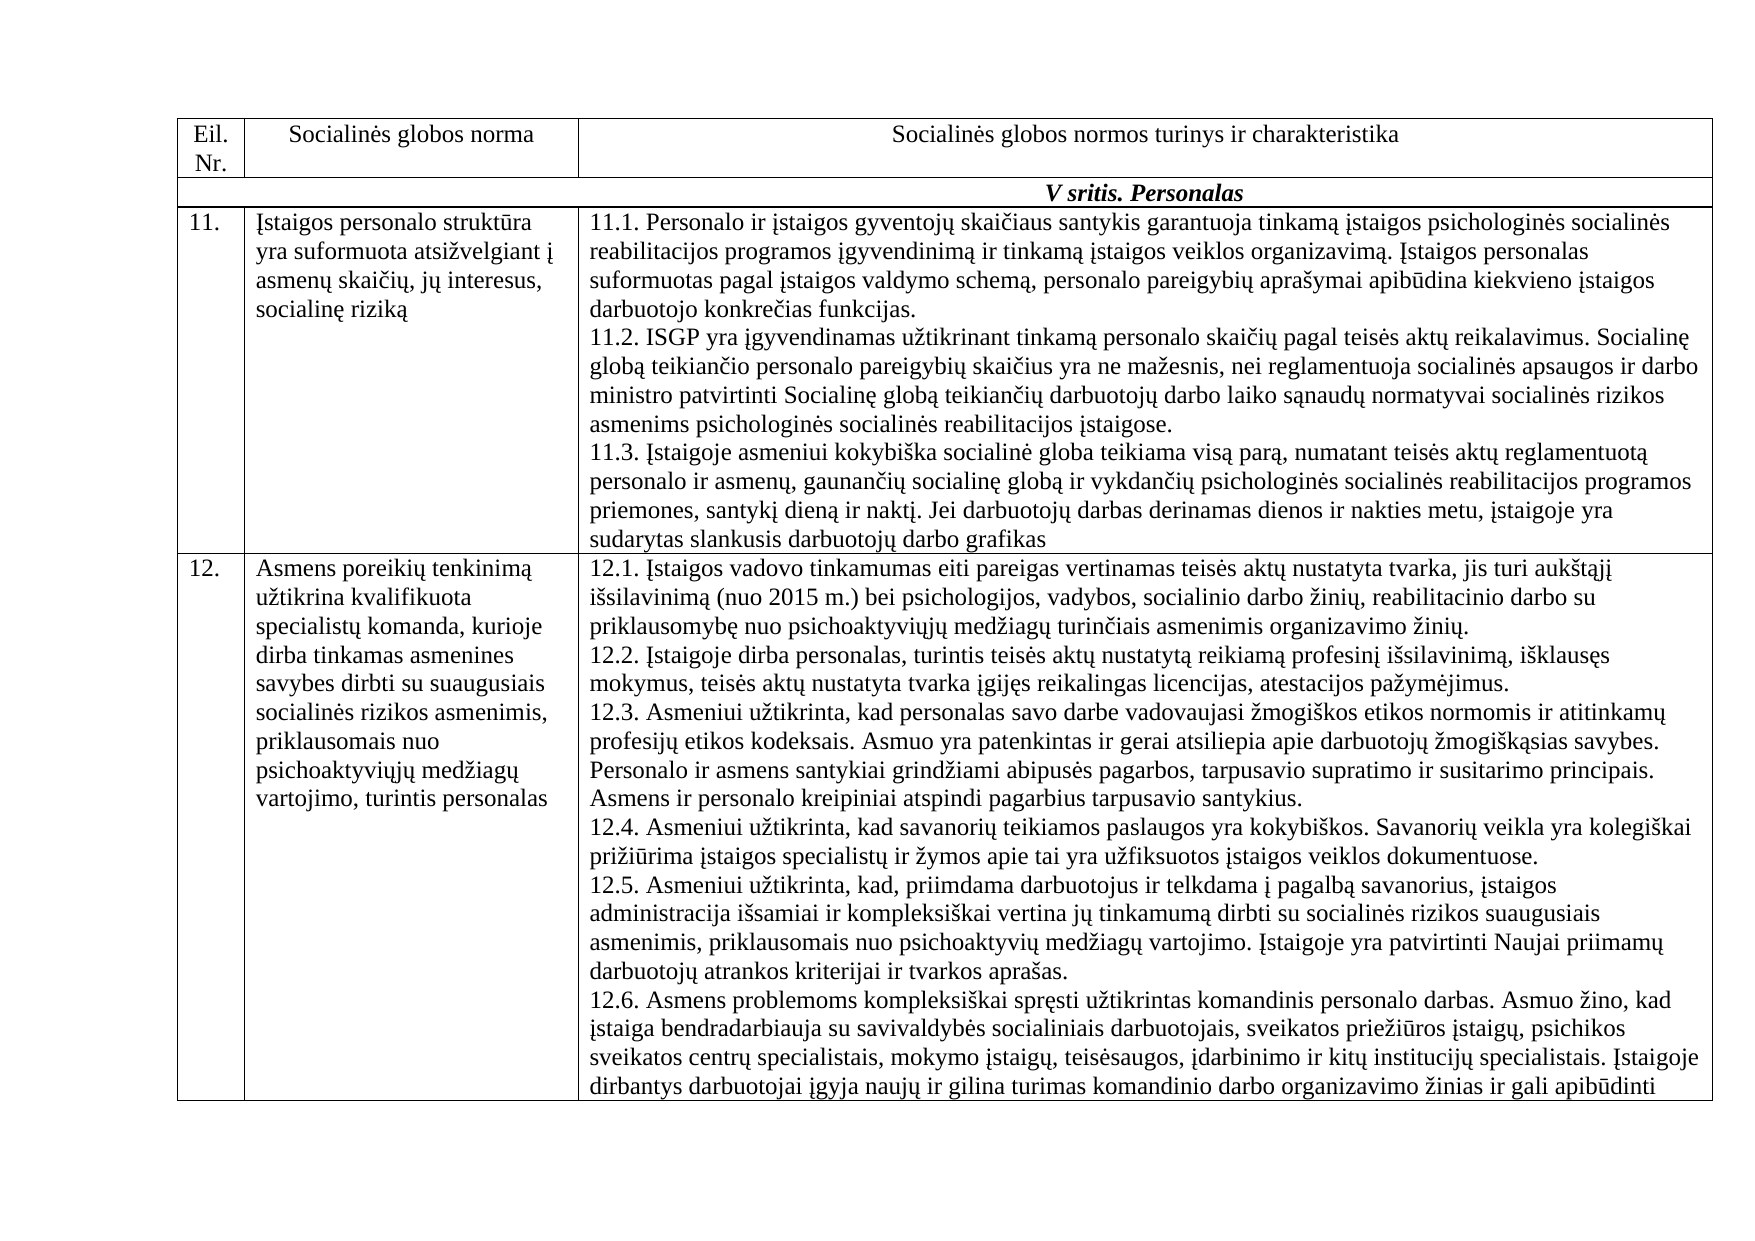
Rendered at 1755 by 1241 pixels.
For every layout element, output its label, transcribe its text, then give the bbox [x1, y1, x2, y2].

table_cell Įstaigos personalo struktūra yra suformuota atsižvelgiant į asmenų skaičių, jų interesus, socialinę riziką [245, 208, 578, 552]
table_header Socialinės globos normos turinys ir charakteristika [579, 119, 1712, 177]
table_cell V sritis. Personalas [578, 178, 1712, 206]
table_cell 12. [178, 554, 244, 1100]
table_cell 11.1. Personalo ir įstaigos gyventojų skaičiaus santykis garantuoja tinkamą įstaigos psichologinės socialinės reabilitacijos programos įgyvendinimą ir tinkamą įstaigos veiklos organizavimą. Įstaigos personalas suformuotas pagal įstaigos valdymo schemą, personalo pareigybių aprašymai apibūdina kiekvieno įstaigos darbuotojo konkrečias funkcijas. 11.2. ISGP yra įgyvendinamas užtikrinant tinkamą personalo skaičių pagal teisės aktų reikalavimus. Socialinę globą teikiančio personalo pareigybių skaičius yra ne mažesnis, nei reglamentuoja socialinės apsaugos ir darbo ministro patvirtinti Socialinę globą teikiančių darbuotojų darbo laiko sąnaudų normatyvai socialinės rizikos asmenims psichologinės socialinės reabilitacijos įstaigose. 11.3. Įstaigoje asmeniui kokybiška socialinė globa teikiama visą parą, numatant teisės aktų reglamentuotą personalo ir asmenų, gaunančių socialinę globą ir vykdančių psichologinės socialinės reabilitacijos programos priemones, santykį dieną ir naktį. Jei darbuotojų darbas derinamas dienos ir nakties metu, įstaigoje yra sudarytas slankusis darbuotojų darbo grafikas [579, 208, 1712, 552]
table_cell 11. [178, 208, 244, 552]
table_cell [178, 178, 244, 206]
table_cell 12.1. Įstaigos vadovo tinkamumas eiti pareigas vertinamas teisės aktų nustatyta tvarka, jis turi aukštąjį išsilavinimą (nuo 2015 m.) bei psichologijos, vadybos, socialinio darbo žinių, reabilitacinio darbo su priklausomybę nuo psichoaktyviųjų medžiagų turinčiais asmenimis organizavimo žinių. 12.2. Įstaigoje dirba personalas, turintis teisės aktų nustatytą reikiamą profesinį išsilavinimą, išklausęs mokymus, teisės aktų nustatyta tvarka įgijęs reikalingas licencijas, atestacijos pažymėjimus. 12.3. Asmeniui užtikrinta, kad personalas savo darbe vadovaujasi žmogiškos etikos normomis ir atitinkamų profesijų etikos kodeksais. Asmuo yra patenkintas ir gerai atsiliepia apie darbuotojų žmogiškąsias savybes. Personalo ir asmens santykiai grindžiami abipusės pagarbos, tarpusavio supratimo ir susitarimo principais. Asmens ir personalo kreipiniai atspindi pagarbius tarpusavio santykius. 12.4. Asmeniui užtikrinta, kad savanorių teikiamos paslaugos yra kokybiškos. Savanorių veikla yra kolegiškai prižiūrima įstaigos specialistų ir žymos apie tai yra užfiksuotos įstaigos veiklos dokumentuose. 12.5. Asmeniui užtikrinta, kad, priimdama darbuotojus ir telkdama į pagalbą savanorius, įstaigos administracija išsamiai ir kompleksiškai vertina jų tinkamumą dirbti su socialinės rizikos suaugusiais asmenimis, priklausomais nuo psichoaktyvių medžiagų vartojimo. Įstaigoje yra patvirtinti Naujai priimamų darbuotojų atrankos kriterijai ir tvarkos aprašas. 12.6. Asmens problemoms kompleksiškai spręsti užtikrintas komandinis personalo darbas. Asmuo žino, kad įstaiga bendradarbiauja su savivaldybės socialiniais darbuotojais, sveikatos priežiūros įstaigų, psichikos sveikatos centrų specialistais, mokymo įstaigų, teisėsaugos, įdarbinimo ir kitų institucijų specialistais. Įstaigoje dirbantys darbuotojai įgyja naujų ir gilina turimas komandinio darbo organizavimo žinias ir gali apibūdinti [579, 554, 1712, 1100]
table_header Socialinės globos norma [245, 119, 578, 177]
table_cell [244, 178, 578, 206]
table_header Eil. Nr. [178, 119, 244, 177]
table_cell Asmens poreikių tenkinimą užtikrina kvalifikuota specialistų komanda, kurioje dirba tinkamas asmenines savybes dirbti su suaugusiais socialinės rizikos asmenimis, priklausomais nuo psichoaktyviųjų medžiagų vartojimo, turintis personalas [245, 554, 578, 1100]
